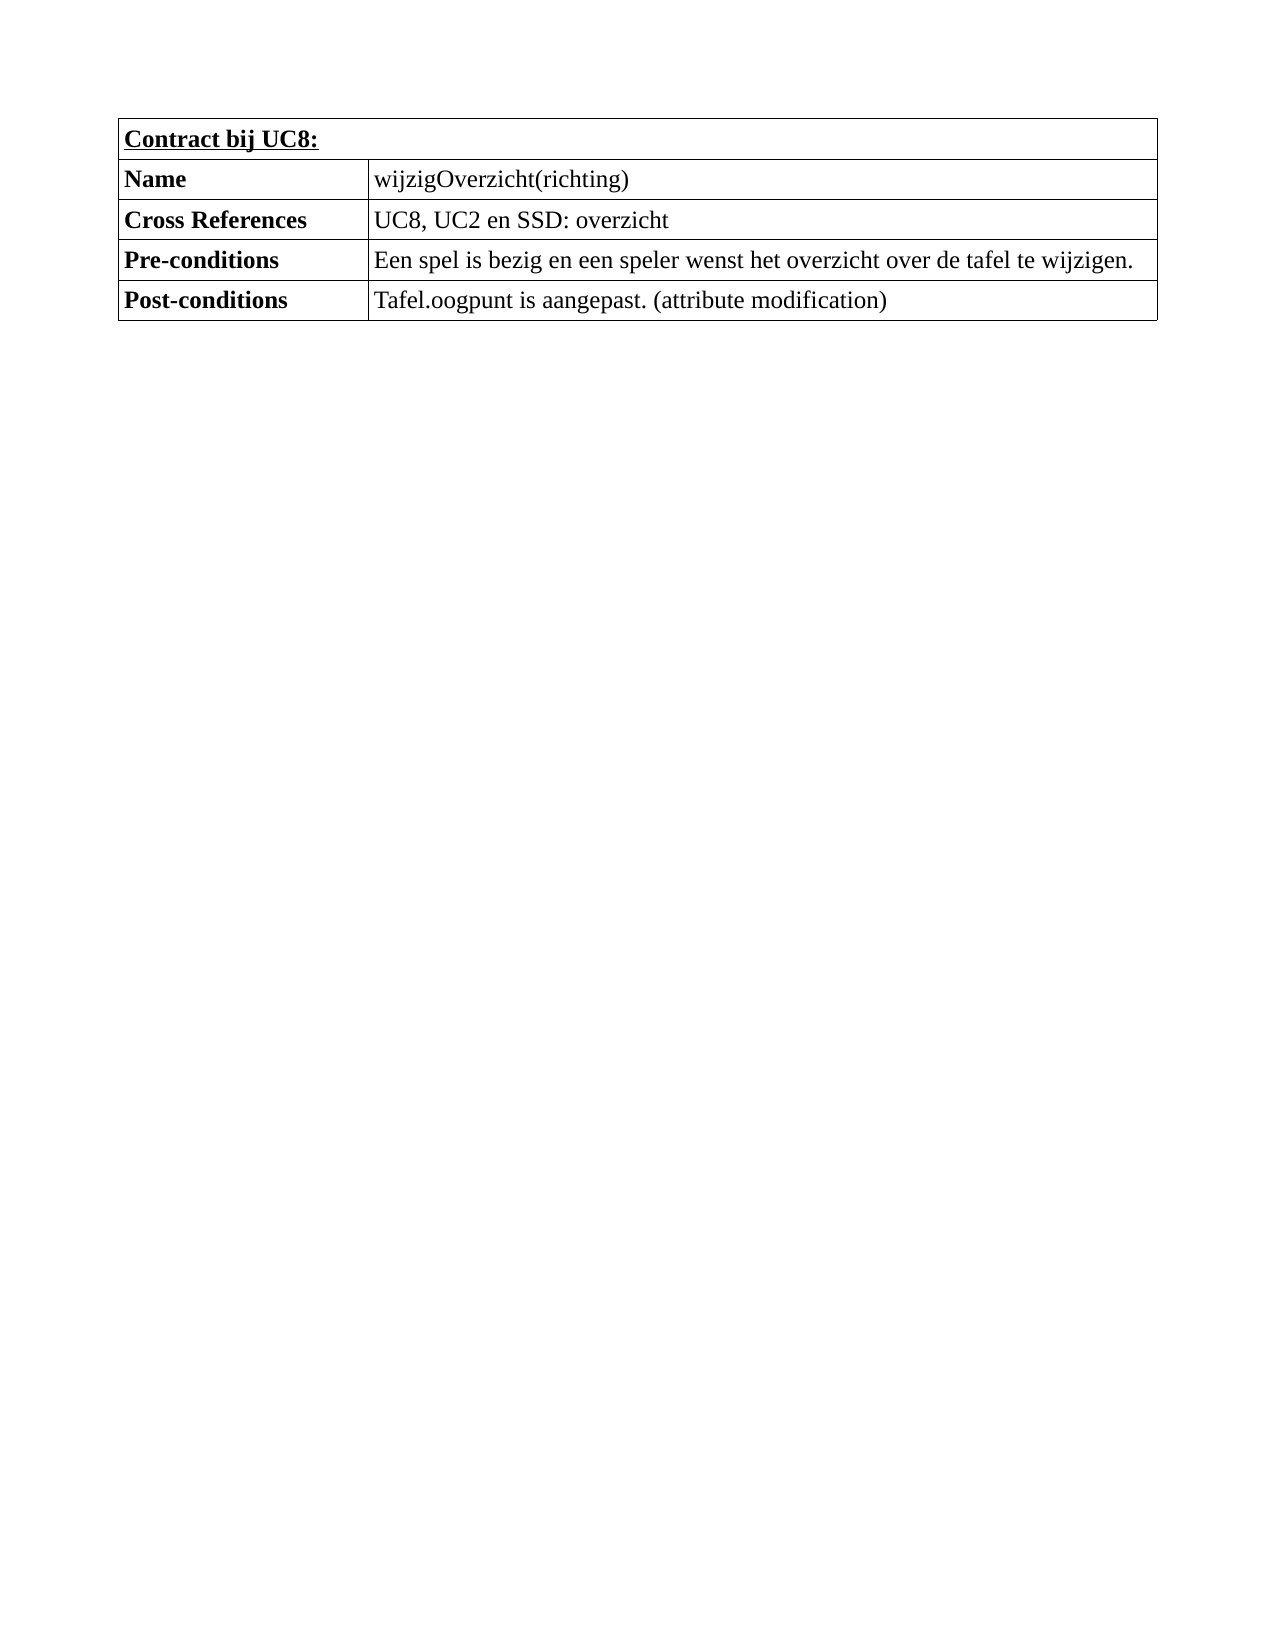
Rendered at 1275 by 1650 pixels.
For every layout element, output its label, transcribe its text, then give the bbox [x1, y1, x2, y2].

table_header wijzigOverzicht(richting) [369, 160, 1157, 199]
table_cell Een spel is bezig en een speler wenst het overzicht over de tafel te wijzigen. [369, 240, 1157, 279]
table_cell Tafel.oogpunt is aangepast. (attribute modification) [369, 281, 1157, 320]
table_cell Post-conditions [119, 281, 368, 320]
table_cell UC8, UC2 en SSD: overzicht [369, 200, 1157, 239]
table_header Name [119, 160, 368, 199]
table_cell Pre-conditions [119, 240, 368, 279]
table_cell Cross References [119, 200, 368, 239]
table_header Contract bij UC8: [119, 119, 1157, 158]
